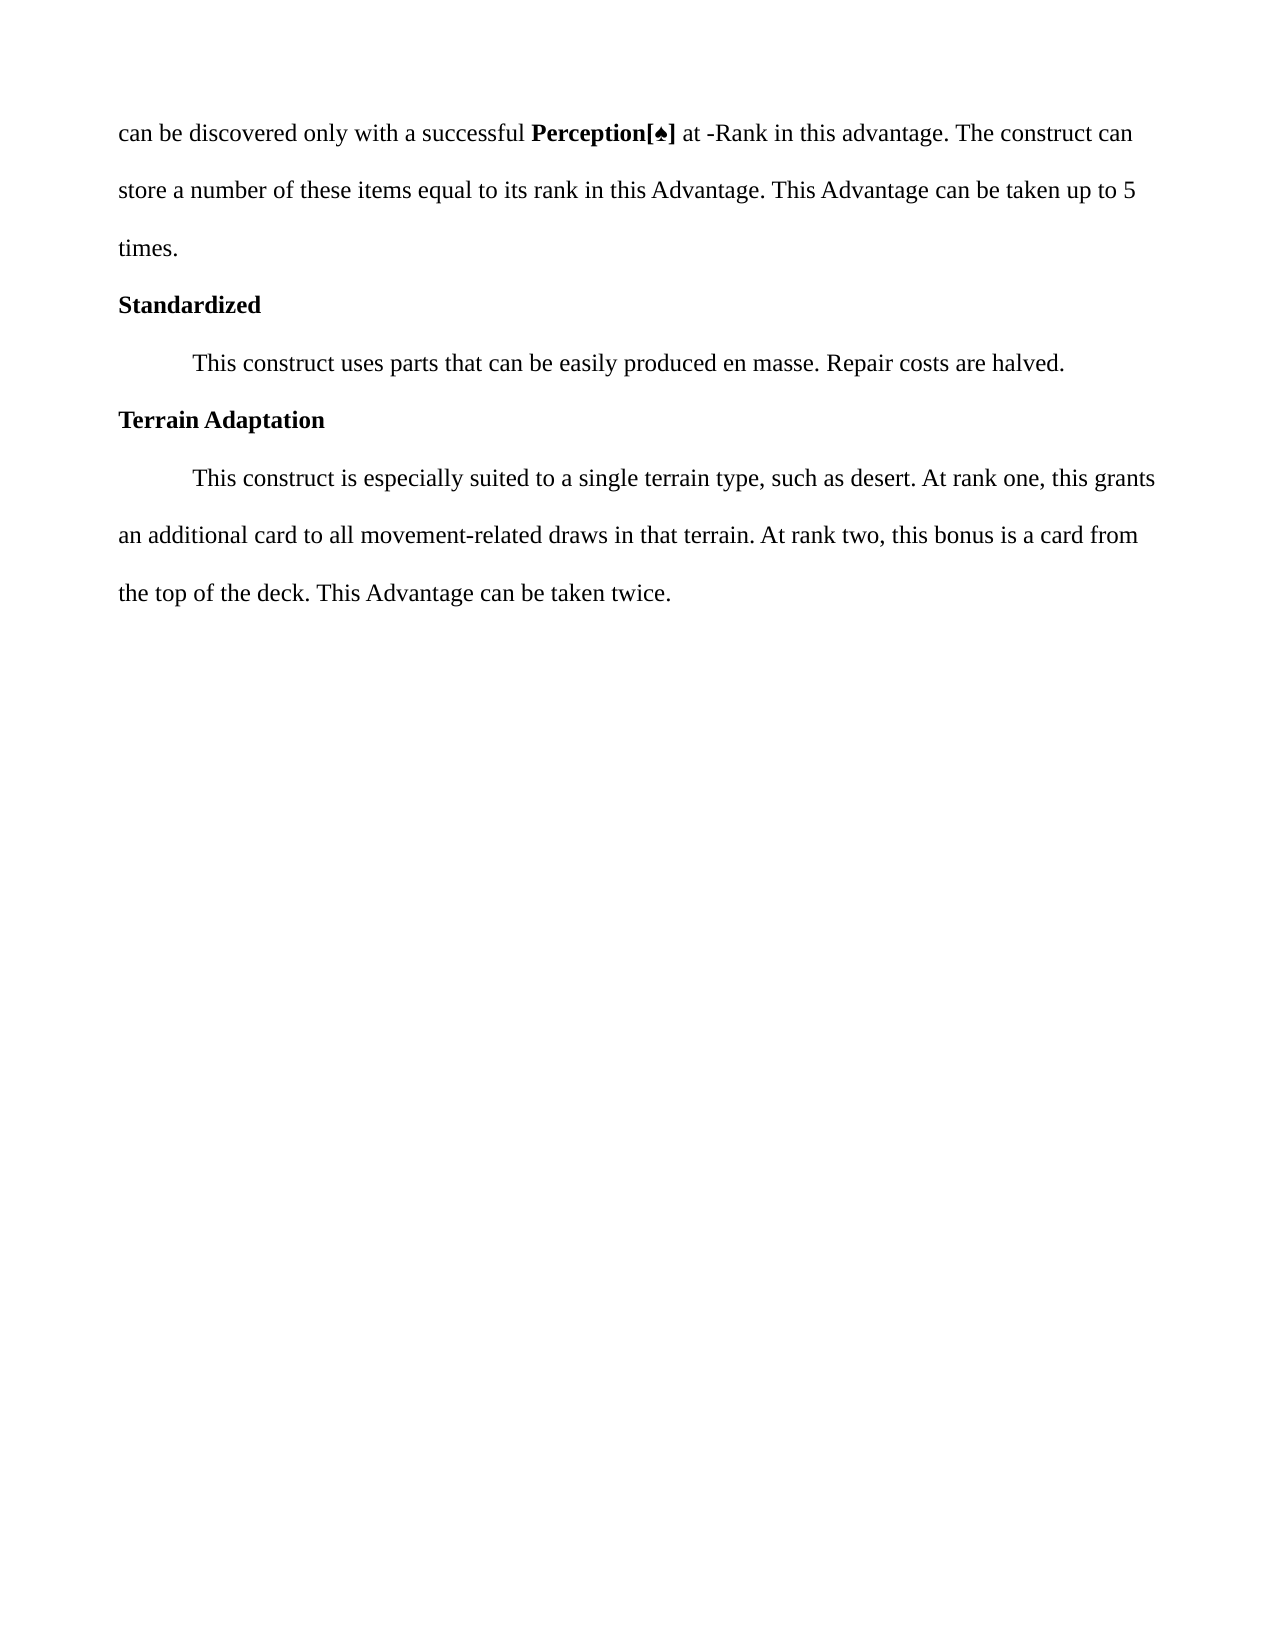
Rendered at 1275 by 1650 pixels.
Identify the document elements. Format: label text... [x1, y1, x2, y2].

text Terrain Adaptation [118, 406, 1157, 434]
text can be discovered only with a successful Perception[♠] at -Rank in this advantage. The construct can store a number of these items equal to its rank in this Advantage. This Advantage can be taken up to 5 times. [118, 118, 1157, 262]
text This construct uses parts that can be easily produced en masse. Repair costs are halved. [118, 348, 1157, 377]
text Standardized [118, 291, 1157, 319]
text This construct is especially suited to a single terrain type, such as desert. At rank one, this grants an additional card to all movement-related draws in that terrain. At rank two, this bonus is a card from the top of the deck. This Advantage can be taken twice. [118, 463, 1157, 607]
